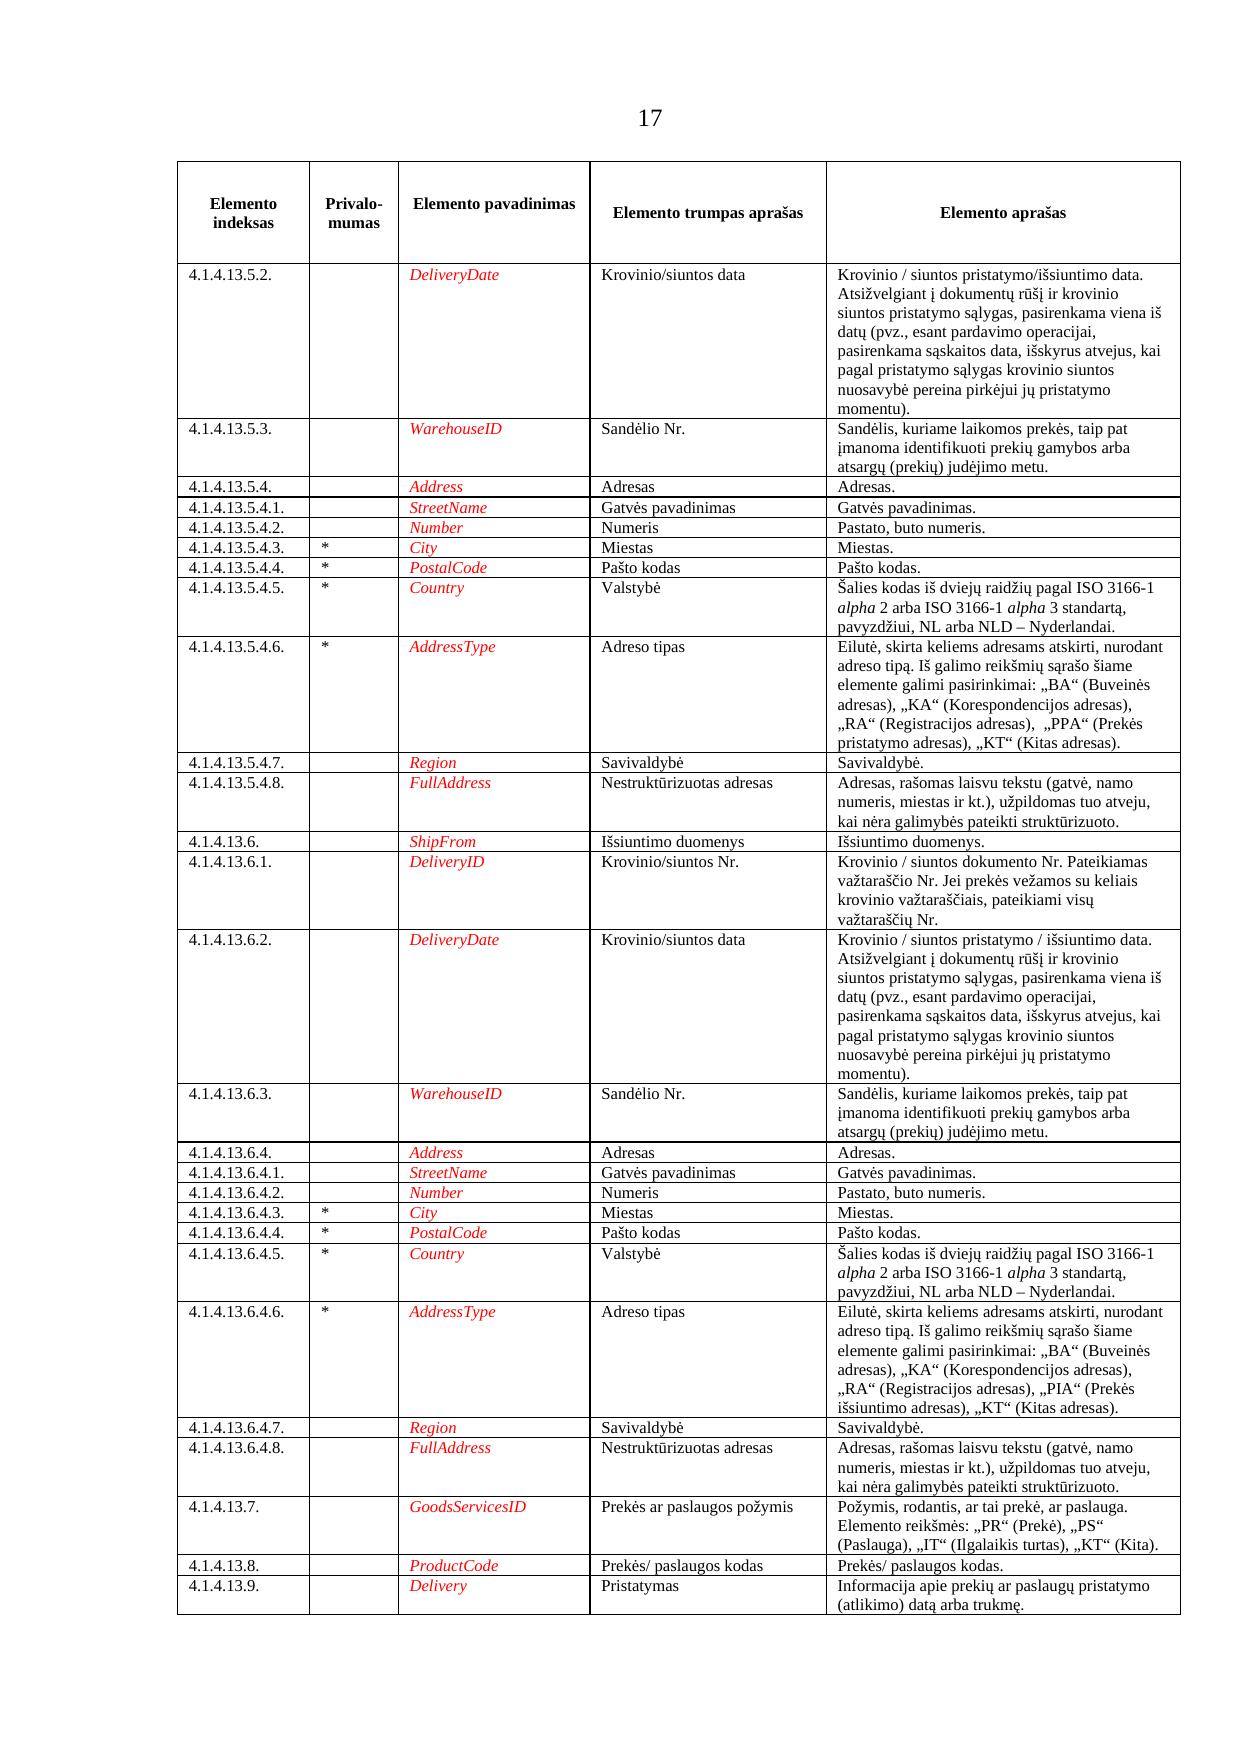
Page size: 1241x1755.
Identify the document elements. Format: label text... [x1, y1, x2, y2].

table_cell [310, 832, 398, 851]
table_header Elemento indeksas [178, 162, 309, 263]
table_cell Number [399, 518, 589, 537]
table_cell ShipFrom [399, 832, 589, 851]
table_cell Šalies kodas iš dviejų raidžių pagal ISO 3166-1 alpha 2 arba ISO 3166-1 alpha 3 standartą, pavyzdžiui, NL arba NLD – Nyderlandai. [827, 578, 1180, 636]
table_cell Gatvės pavadinimas. [827, 498, 1180, 517]
table_cell 4.1.4.13.6.3. [178, 1084, 309, 1141]
table_cell Požymis, rodantis, ar tai prekė, ar paslauga. Elemento reikšmės: „PR“ (Prekė), „PS“ (Paslauga), „IT“ (Ilgalaikis turtas), „KT“ (Kita). [827, 1497, 1180, 1554]
table_cell 4.1.4.13.8. [178, 1555, 309, 1574]
table_cell [310, 498, 398, 517]
table_cell Krovinio / siuntos pristatymo / išsiuntimo data. Atsižvelgiant į dokumentų rūšį ir krovinio siuntos pristatymo sąlygas, pasirenkama viena iš datų (pvz., esant pardavimo operacijai, pasirenkama sąskaitos data, išskyrus atvejus, kai pagal pristatymo sąlygas krovinio siuntos nuosavybė pereina pirkėjui jų pristatymo momentu). [827, 930, 1180, 1083]
table_cell [310, 264, 398, 418]
table_cell Adresas. [827, 1143, 1180, 1162]
table_cell 4.1.4.13.6.4.5. [178, 1244, 309, 1301]
table_cell [310, 1418, 398, 1437]
table_cell DeliveryDate [399, 930, 589, 1083]
table_cell Pastato, buto numeris. [827, 518, 1180, 537]
table_cell * [310, 1244, 398, 1301]
table_header Elemento trumpas aprašas [591, 162, 826, 263]
table_cell City [399, 1203, 589, 1222]
table_cell [310, 477, 398, 496]
table_cell 4.1.4.13.6.4.3. [178, 1203, 309, 1222]
table_cell Savivaldybė [591, 753, 826, 772]
table_cell Country [399, 578, 589, 636]
table_cell Šalies kodas iš dviejų raidžių pagal ISO 3166-1 alpha 2 arba ISO 3166-1 alpha 3 standartą, pavyzdžiui, NL arba NLD – Nyderlandai. [827, 1244, 1180, 1301]
table_cell Prekės ar paslaugos požymis [591, 1497, 826, 1554]
table_cell Eilutė, skirta keliems adresams atskirti, nurodant adreso tipą. Iš galimo reikšmių sąrašo šiame elemente galimi pasirinkimai: „BA“ (Buveinės adresas), „KA“ (Korespondencijos adresas), „RA“ (Registracijos adresas), „PPA“ (Prekės pristatymo adresas), „KT“ (Kitas adresas). [827, 637, 1180, 752]
table_cell Adresas, rašomas laisvu tekstu (gatvė, namo numeris, miestas ir kt.), užpildomas tuo atveju, kai nėra galimybės pateikti struktūrizuoto. [827, 1438, 1180, 1496]
table_cell * [310, 637, 398, 752]
table_cell Sandėlis, kuriame laikomos prekės, taip pat įmanoma identifikuoti prekių gamybos arba atsargų (prekių) judėjimo metu. [827, 1084, 1180, 1141]
table_cell [310, 1163, 398, 1182]
table_cell 4.1.4.13.5.4.2. [178, 518, 309, 537]
table_cell Nestruktūrizuotas adresas [591, 1438, 826, 1496]
table_cell Pristatymas [591, 1576, 826, 1614]
table_cell 4.1.4.13.9. [178, 1576, 309, 1614]
table_cell [310, 419, 398, 476]
table_cell AddressType [399, 1302, 589, 1417]
table_cell [310, 1143, 398, 1162]
table_cell Gatvės pavadinimas. [827, 1163, 1180, 1182]
table_cell Išsiuntimo duomenys [591, 832, 826, 851]
table_cell Miestas. [827, 1203, 1180, 1222]
table_cell [310, 518, 398, 537]
table_cell Region [399, 753, 589, 772]
table_cell 4.1.4.13.5.4. [178, 477, 309, 496]
table_cell Delivery [399, 1576, 589, 1614]
table_cell PostalCode [399, 1223, 589, 1242]
table_cell Adresas [591, 1143, 826, 1162]
table_cell Savivaldybė. [827, 753, 1180, 772]
table_cell PostalCode [399, 558, 589, 577]
table_cell 4.1.4.13.6.4.2. [178, 1183, 309, 1202]
table_cell Address [399, 477, 589, 496]
table_header Privalo-mumas [310, 162, 398, 263]
table_cell GoodsServicesID [399, 1497, 589, 1554]
table_cell Pastato, buto numeris. [827, 1183, 1180, 1202]
table_cell [310, 1576, 398, 1614]
table_cell 4.1.4.13.6.2. [178, 930, 309, 1083]
table_cell 4.1.4.13.6.4.1. [178, 1163, 309, 1182]
table_cell Išsiuntimo duomenys. [827, 832, 1180, 851]
table_cell 4.1.4.13.6.4.7. [178, 1418, 309, 1437]
table_cell Miestas [591, 1203, 826, 1222]
table_cell Miestas [591, 538, 826, 557]
table_cell Savivaldybė [591, 1418, 826, 1437]
table_cell 4.1.4.13.6.4.8. [178, 1438, 309, 1496]
table_cell 4.1.4.13.5.4.6. [178, 637, 309, 752]
table_cell * [310, 1203, 398, 1222]
table_cell Savivaldybė. [827, 1418, 1180, 1437]
table_cell [310, 852, 398, 928]
table_cell Numeris [591, 518, 826, 537]
table_cell Prekės/ paslaugos kodas [591, 1555, 826, 1574]
table_cell StreetName [399, 498, 589, 517]
table_cell Numeris [591, 1183, 826, 1202]
table_cell Adresas. [827, 477, 1180, 496]
table_header Elemento pavadinimas [399, 162, 589, 263]
table_cell Prekės/ paslaugos kodas. [827, 1555, 1180, 1574]
table_cell [310, 1084, 398, 1141]
table_cell 4.1.4.13.6.4.4. [178, 1223, 309, 1242]
table_cell FullAddress [399, 773, 589, 831]
table_cell Krovinio/siuntos Nr. [591, 852, 826, 928]
table_cell Gatvės pavadinimas [591, 1163, 826, 1182]
table_cell FullAddress [399, 1438, 589, 1496]
table_cell Pašto kodas [591, 558, 826, 577]
table_cell * [310, 578, 398, 636]
table_cell Sandėlio Nr. [591, 419, 826, 476]
table_cell Informacija apie prekių ar paslaugų pristatymo (atlikimo) datą arba trukmę. [827, 1576, 1180, 1614]
table_cell Krovinio/siuntos data [591, 930, 826, 1083]
table_cell Pašto kodas [591, 1223, 826, 1242]
table_cell Adresas [591, 477, 826, 496]
table_cell Adreso tipas [591, 1302, 826, 1417]
table_cell Sandėlio Nr. [591, 1084, 826, 1141]
table_cell Krovinio / siuntos pristatymo/išsiuntimo data. Atsižvelgiant į dokumentų rūšį ir krovinio siuntos pristatymo sąlygas, pasirenkama viena iš datų (pvz., esant pardavimo operacijai, pasirenkama sąskaitos data, išskyrus atvejus, kai pagal pristatymo sąlygas krovinio siuntos nuosavybė pereina pirkėjui jų pristatymo momentu). [827, 264, 1180, 418]
table_cell 4.1.4.13.5.4.4. [178, 558, 309, 577]
table_cell * [310, 538, 398, 557]
table_cell 4.1.4.13.6.1. [178, 852, 309, 928]
table_cell AddressType [399, 637, 589, 752]
table_cell DeliveryDate [399, 264, 589, 418]
table_cell Krovinio/siuntos data [591, 264, 826, 418]
table_cell [310, 930, 398, 1083]
table_cell [310, 1438, 398, 1496]
table_cell * [310, 1302, 398, 1417]
table_cell [310, 753, 398, 772]
table_cell StreetName [399, 1163, 589, 1182]
table_cell [310, 773, 398, 831]
table_cell * [310, 558, 398, 577]
table_cell 4.1.4.13.5.2. [178, 264, 309, 418]
table_cell Adresas, rašomas laisvu tekstu (gatvė, namo numeris, miestas ir kt.), užpildomas tuo atveju, kai nėra galimybės pateikti struktūrizuoto. [827, 773, 1180, 831]
table_cell Adreso tipas [591, 637, 826, 752]
table_cell Krovinio / siuntos dokumento Nr. Pateikiamas važtaraščio Nr. Jei prekės vežamos su keliais krovinio važtaraščiais, pateikiami visų važtaraščių Nr. [827, 852, 1180, 928]
table_cell 4.1.4.13.6.4.6. [178, 1302, 309, 1417]
table_cell 4.1.4.13.5.4.7. [178, 753, 309, 772]
table_cell City [399, 538, 589, 557]
table_cell Address [399, 1143, 589, 1162]
table_cell WarehouseID [399, 1084, 589, 1141]
table_cell 4.1.4.13.6. [178, 832, 309, 851]
table_cell Valstybė [591, 578, 826, 636]
table_cell Nestruktūrizuotas adresas [591, 773, 826, 831]
table_cell Number [399, 1183, 589, 1202]
table_cell Valstybė [591, 1244, 826, 1301]
table_cell Sandėlis, kuriame laikomos prekės, taip pat įmanoma identifikuoti prekių gamybos arba atsargų (prekių) judėjimo metu. [827, 419, 1180, 476]
table_cell 4.1.4.13.5.4.1. [178, 498, 309, 517]
table_cell Country [399, 1244, 589, 1301]
table_cell Eilutė, skirta keliems adresams atskirti, nurodant adreso tipą. Iš galimo reikšmių sąrašo šiame elemente galimi pasirinkimai: „BA“ (Buveinės adresas), „KA“ (Korespondencijos adresas), „RA“ (Registracijos adresas), „PIA“ (Prekės išsiuntimo adresas), „KT“ (Kitas adresas). [827, 1302, 1180, 1417]
table_cell [310, 1497, 398, 1554]
table_cell Pašto kodas. [827, 1223, 1180, 1242]
table_cell Pašto kodas. [827, 558, 1180, 577]
table_cell 4.1.4.13.5.3. [178, 419, 309, 476]
table_cell 4.1.4.13.6.4. [178, 1143, 309, 1162]
table_cell * [310, 1223, 398, 1242]
table_cell Region [399, 1418, 589, 1437]
table_cell DeliveryID [399, 852, 589, 928]
table_cell ProductCode [399, 1555, 589, 1574]
table_cell [310, 1555, 398, 1574]
table_header Elemento aprašas [827, 162, 1180, 263]
table_cell Miestas. [827, 538, 1180, 557]
table_cell 4.1.4.13.5.4.3. [178, 538, 309, 557]
table_cell 4.1.4.13.7. [178, 1497, 309, 1554]
table_cell 4.1.4.13.5.4.8. [178, 773, 309, 831]
table_cell [310, 1183, 398, 1202]
table_cell WarehouseID [399, 419, 589, 476]
table_cell 4.1.4.13.5.4.5. [178, 578, 309, 636]
table_cell Gatvės pavadinimas [591, 498, 826, 517]
